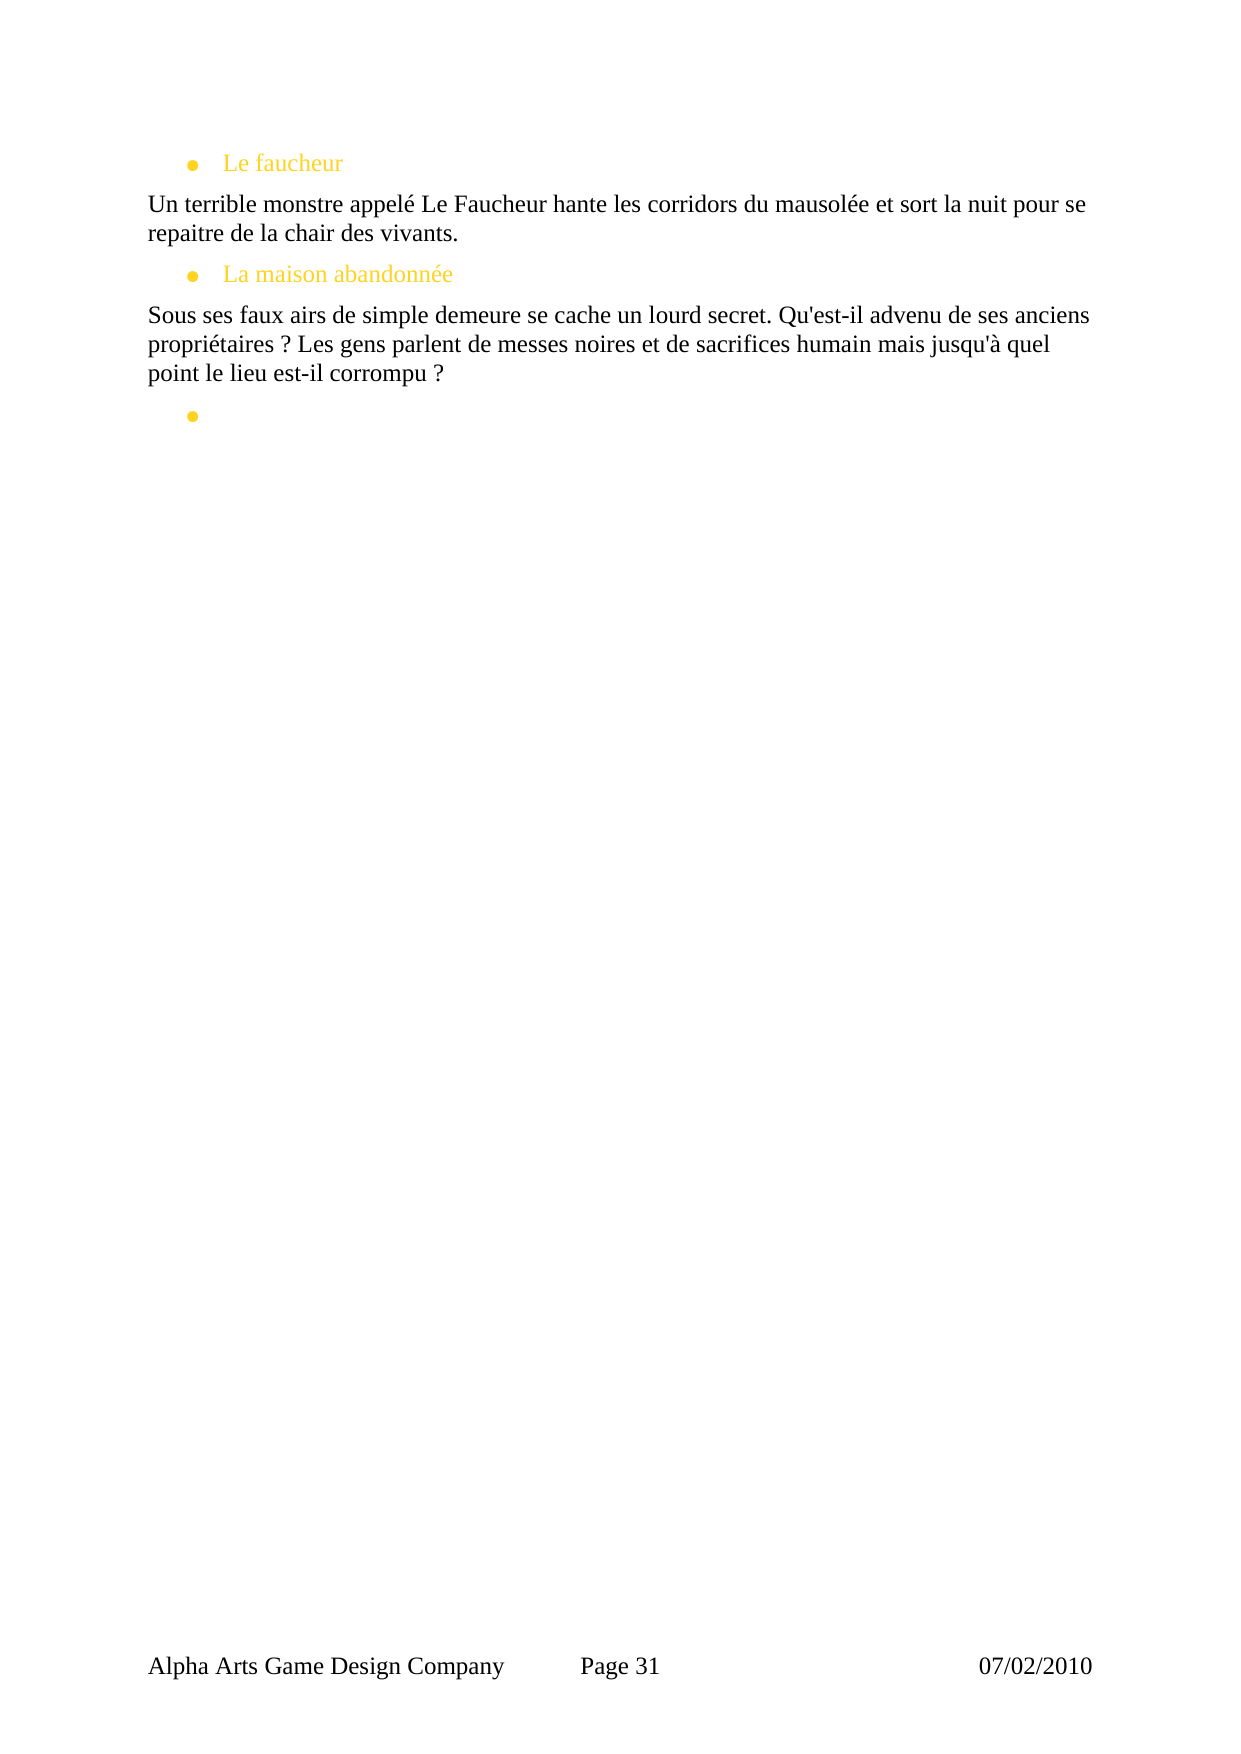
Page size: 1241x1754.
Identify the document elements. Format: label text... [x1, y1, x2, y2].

text Sous ses faux airs de simple demeure se cache un lourd secret. Qu'est-il advenu de ses anciens propriétaires ? Les gens parlent de messes noires et de sacrifices humain mais jusqu'à quel point le lieu est-il corrompu ? [148, 300, 1092, 386]
list Le faucheur [185, 148, 1092, 176]
text Un terrible monstre appelé Le Faucheur hante les corridors du mausolée et sort la nuit pour se repaitre de la chair des vivants. [148, 189, 1092, 246]
list La maison abandonnée [185, 259, 1092, 288]
